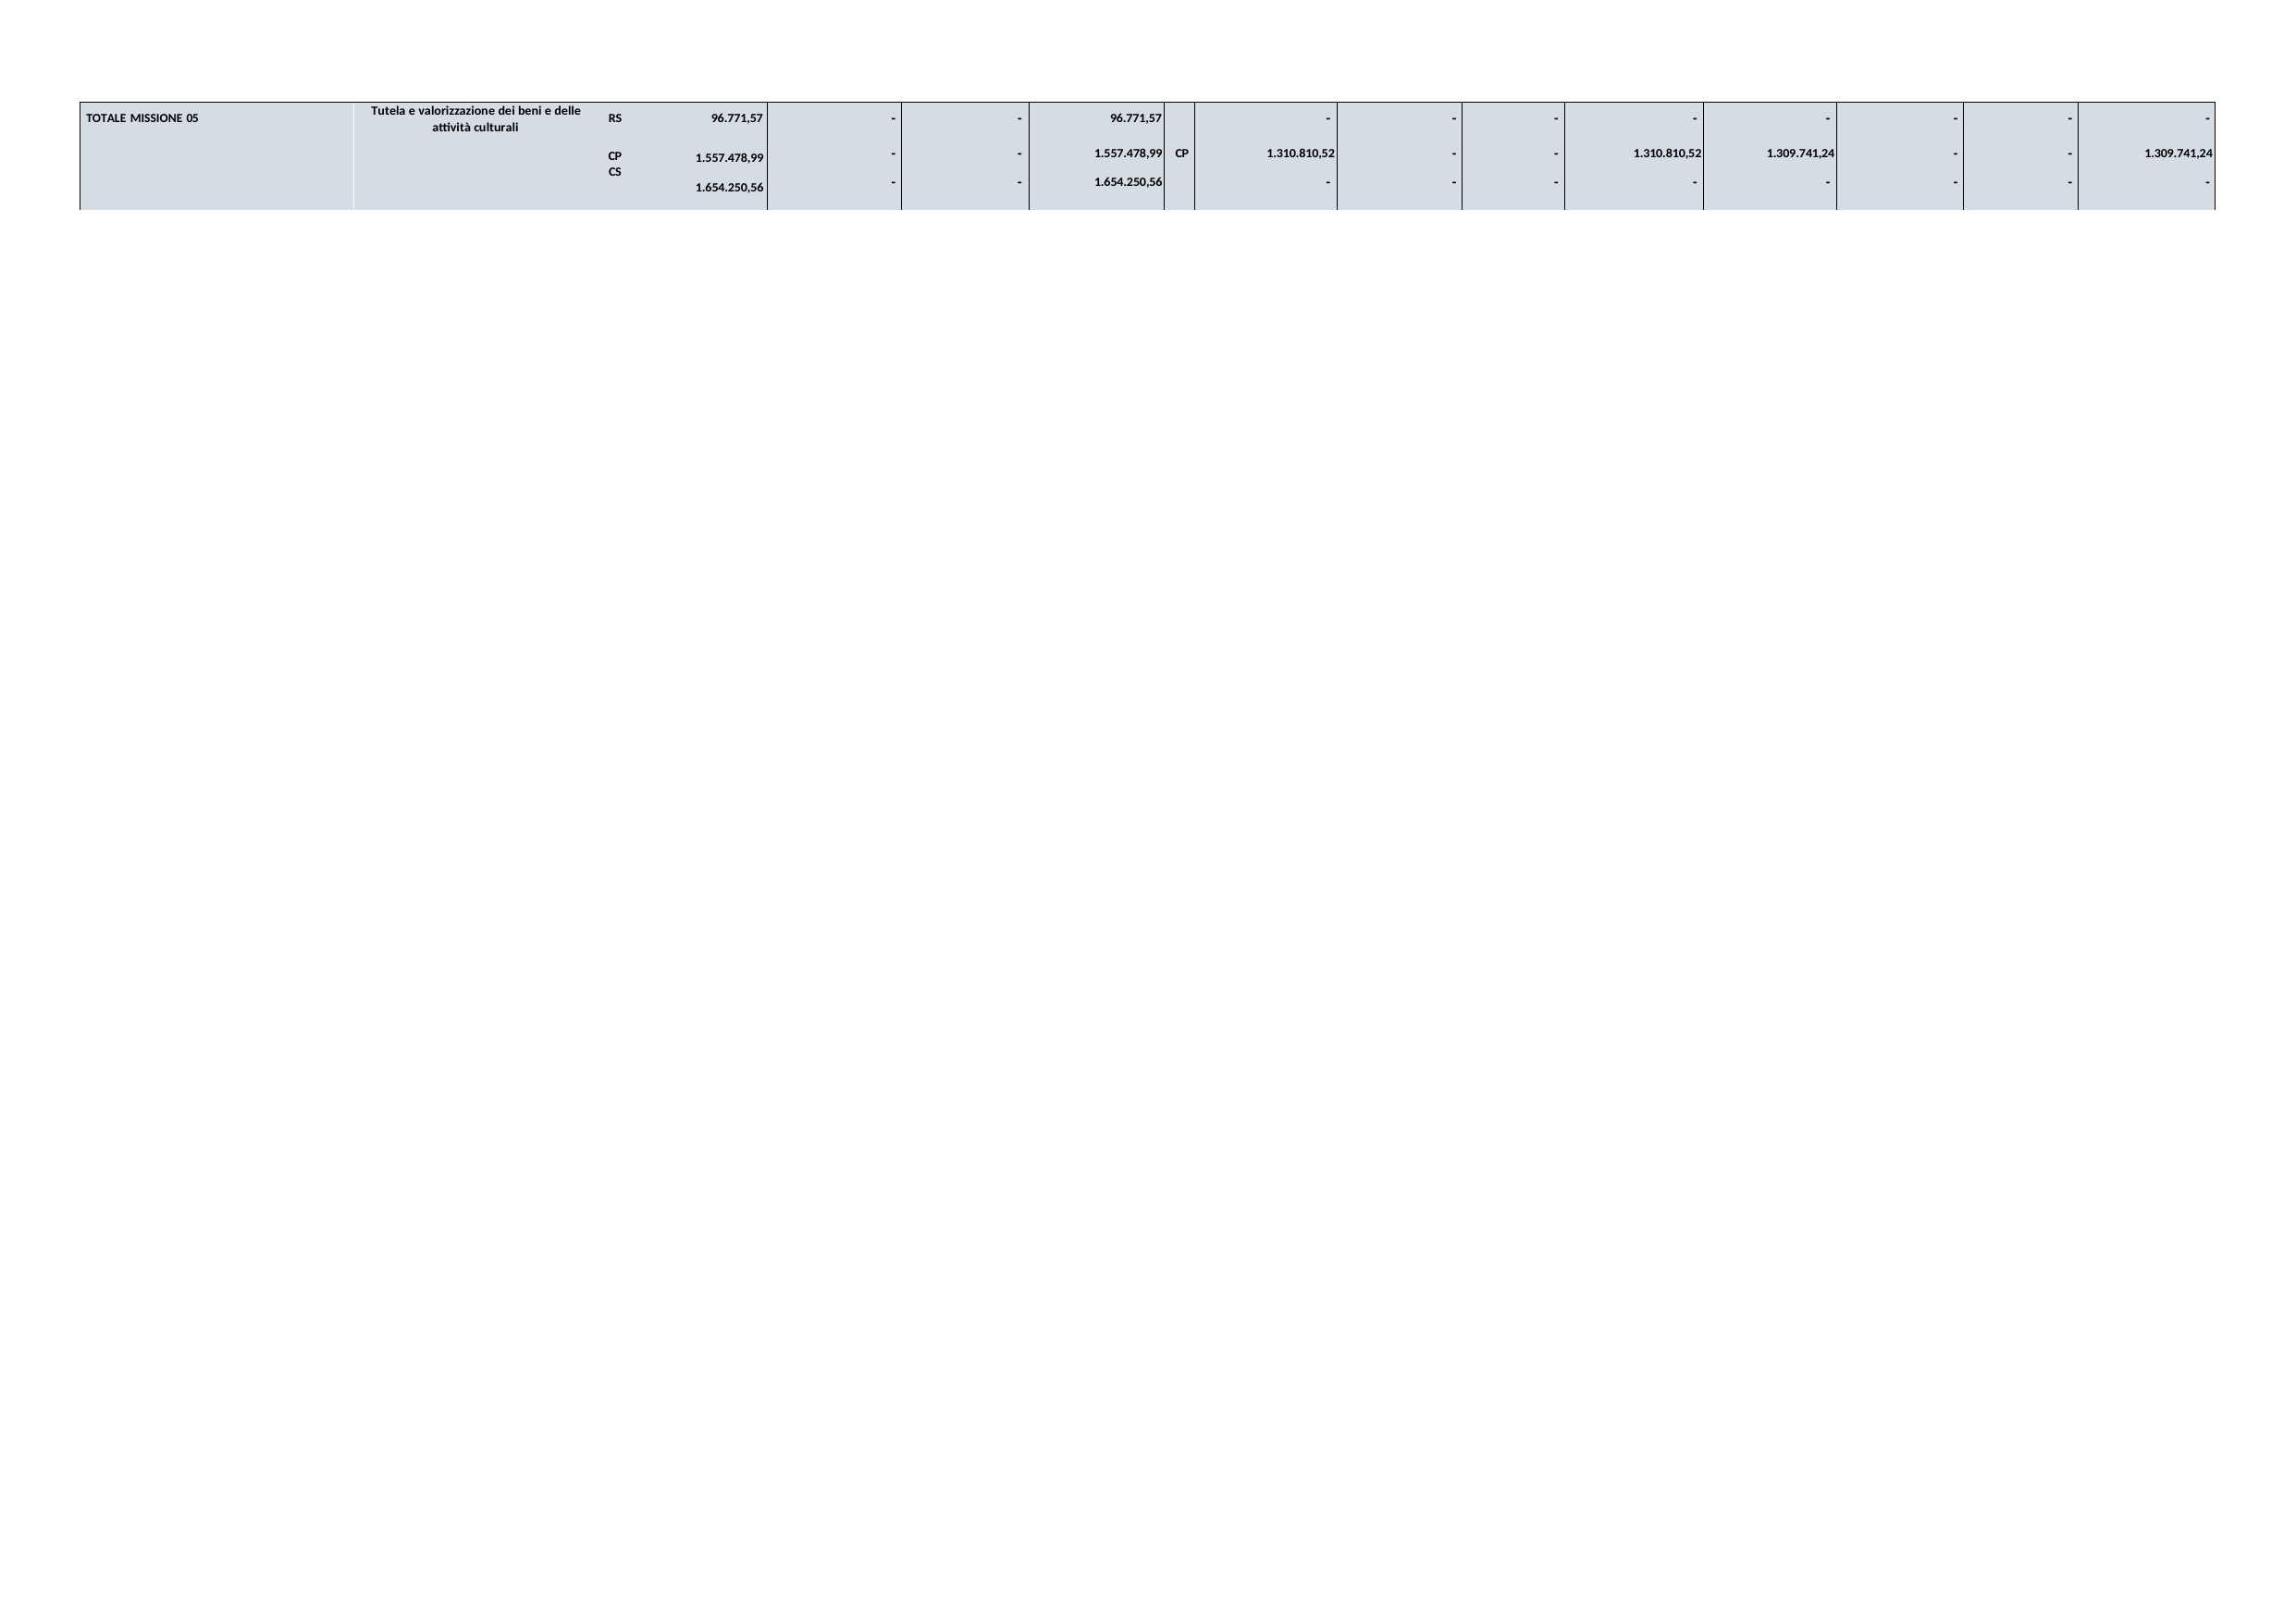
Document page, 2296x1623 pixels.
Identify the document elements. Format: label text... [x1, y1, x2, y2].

table_cell ‐ [1837, 141, 1963, 176]
table_cell ‐ [1338, 141, 1462, 176]
table_cell ‐ [902, 103, 1029, 141]
table_cell ‐ [1195, 103, 1337, 141]
table_cell 1.309.741,24 [1704, 141, 1836, 176]
table_cell ‐ [2079, 103, 2215, 141]
table_cell ‐ [1704, 103, 1836, 141]
table_cell ‐ [2079, 176, 2215, 210]
table_cell ‐ [1565, 176, 1703, 210]
table_cell 1.310.810,52 [1195, 141, 1337, 176]
table_cell 1.557.478,99 [1030, 141, 1164, 176]
table_cell ‐ [768, 141, 901, 176]
table_cell ‐ [768, 176, 901, 210]
table_cell ‐ [1837, 103, 1963, 141]
table_cell [323, 103, 353, 210]
table_cell ‐ [1964, 176, 2078, 210]
table_cell CP [1165, 141, 1194, 176]
table_cell ‐ [1704, 176, 1836, 210]
table_cell 1.654.250,56 [1030, 176, 1164, 210]
table_cell 96.771,57 1.557.478,99 1.654.250,56 [634, 103, 767, 210]
table_cell [1165, 176, 1194, 210]
table_cell ‐ [902, 141, 1029, 176]
table_cell ‐ [1338, 103, 1462, 141]
table_cell TOTALE MISSIONE 05 [80, 103, 205, 210]
table_cell ‐ [1463, 176, 1564, 210]
table_cell ‐ [902, 176, 1029, 210]
table_cell Tutela e valorizzazione dei beni e delle attività culturali [354, 103, 595, 210]
table_cell ‐ [1195, 176, 1337, 210]
table_cell ‐ [1463, 141, 1564, 176]
table_cell ‐ [768, 103, 901, 141]
table_cell 1.309.741,24 [2079, 141, 2215, 176]
table_cell [1165, 103, 1194, 141]
table_cell ‐ [1837, 176, 1963, 210]
table_cell 96.771,57 [1030, 103, 1164, 141]
table_cell ‐ [1964, 103, 2078, 141]
table_cell ‐ [1964, 141, 2078, 176]
table_cell ‐ [1463, 103, 1564, 141]
table_cell RS CP CS [595, 103, 634, 210]
table_cell ‐ [1565, 103, 1703, 141]
table_cell [205, 103, 323, 210]
table_cell ‐ [1338, 176, 1462, 210]
table_cell 1.310.810,52 [1565, 141, 1703, 176]
